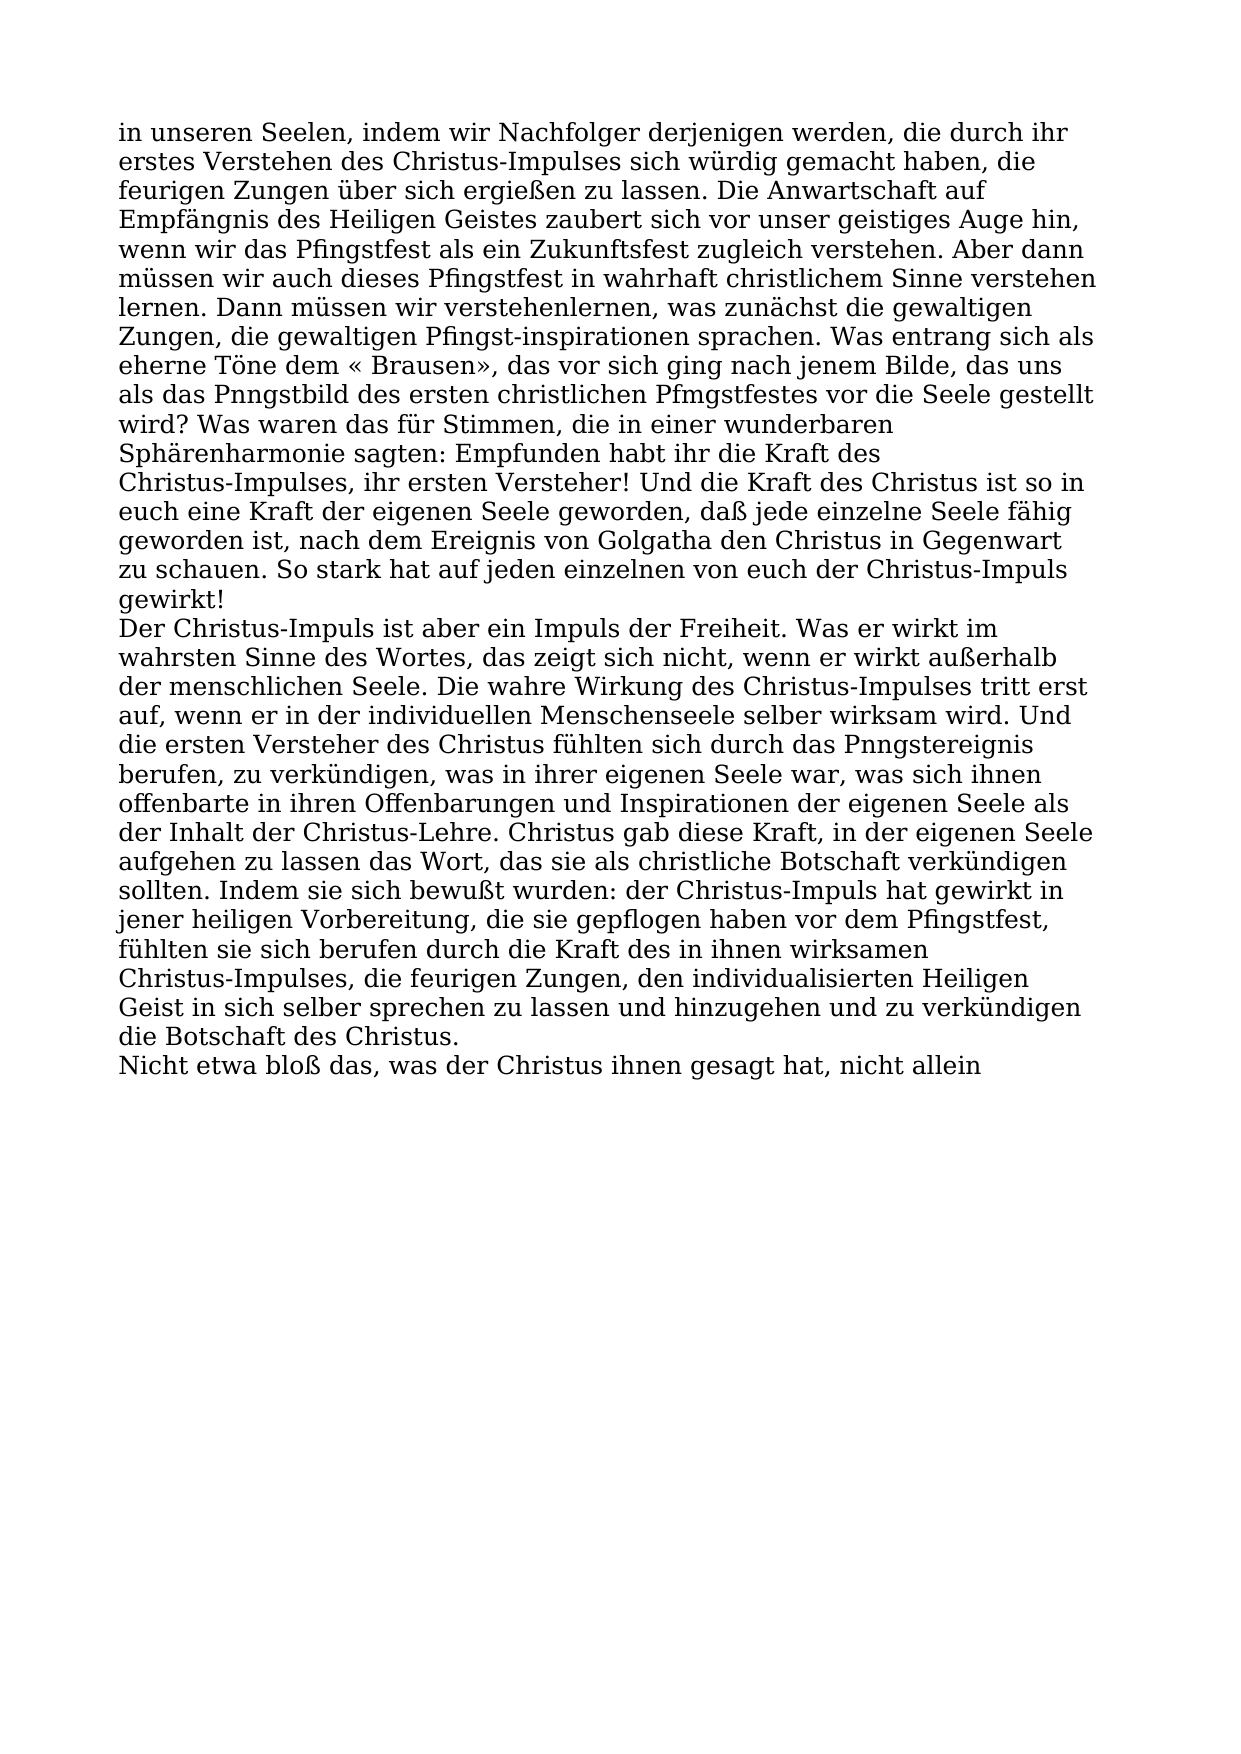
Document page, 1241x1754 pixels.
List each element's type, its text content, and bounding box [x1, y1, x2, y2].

text Christus-Impulses, die feurigen Zungen, den individualisierten Heiligen [118, 964, 1122, 993]
text offenbarte in ihren Offenbarungen und Inspirationen der eigenen Seele als [118, 789, 1122, 818]
text berufen, zu verkündigen, was in ihrer eigenen Seele war, was sich ihnen [118, 760, 1122, 789]
text auf, wenn er in der individuellen Menschenseele selber wirksam wird. Und [118, 701, 1122, 731]
text die ersten Versteher des Christus fühlten sich durch das Pnngstereignis [118, 731, 1122, 760]
text als das Pnngstbild des ersten christlichen Pfmgstfestes vor die Seele gestellt [118, 381, 1122, 410]
text Empfängnis des Heiligen Geistes zaubert sich vor unser geistiges Auge hin, [118, 206, 1122, 235]
text feurigen Zungen über sich ergießen zu lassen. Die Anwartschaft auf [118, 176, 1122, 206]
text euch eine Kraft der eigenen Seele geworden, daß jede einzelne Seele fähig [118, 497, 1122, 526]
text Der Christus-Impuls ist aber ein Impuls der Freiheit. Was er wirkt im [118, 614, 1122, 643]
text geworden ist, nach dem Ereignis von Golgatha den Christus in Gegenwart [118, 526, 1122, 556]
text wahrsten Sinne des Wortes, das zeigt sich nicht, wenn er wirkt außerhalb [118, 643, 1122, 672]
text in unseren Seelen, indem wir Nachfolger derjenigen werden, die durch ihr [118, 118, 1122, 147]
text wird? Was waren das für Stimmen, die in einer wunderbaren [118, 410, 1122, 439]
text gewirkt! [118, 585, 1122, 614]
text fühlten sie sich berufen durch die Kraft des in ihnen wirksamen [118, 935, 1122, 964]
text Sphärenharmonie sagten: Empfunden habt ihr die Kraft des [118, 439, 1122, 468]
text lernen. Dann müssen wir verstehenlernen, was zunächst die gewaltigen [118, 293, 1122, 322]
text jener heiligen Vorbereitung, die sie gepflogen haben vor dem Pfingstfest, [118, 906, 1122, 935]
text erstes Verstehen des Christus-Impulses sich würdig gemacht haben, die [118, 147, 1122, 176]
text zu schauen. So stark hat auf jeden einzelnen von euch der Christus-Impuls [118, 556, 1122, 585]
text Nicht etwa bloß das, was der Christus ihnen gesagt hat, nicht allein [118, 1051, 1122, 1081]
text der menschlichen Seele. Die wahre Wirkung des Christus-Impulses tritt erst [118, 672, 1122, 701]
text eherne Töne dem « Brausen», das vor sich ging nach jenem Bilde, das uns [118, 351, 1122, 381]
text Christus-Impulses, ihr ersten Versteher! Und die Kraft des Christus ist so in [118, 468, 1122, 497]
text müssen wir auch dieses Pfingstfest in wahrhaft christlichem Sinne verstehen [118, 264, 1122, 293]
text sollten. Indem sie sich bewußt wurden: der Christus-Impuls hat gewirkt in [118, 876, 1122, 906]
text wenn wir das Pfingstfest als ein Zukunftsfest zugleich verstehen. Aber dann [118, 235, 1122, 264]
text aufgehen zu lassen das Wort, das sie als christliche Botschaft verkündigen [118, 847, 1122, 876]
text Geist in sich selber sprechen zu lassen und hinzugehen und zu verkündigen [118, 993, 1122, 1022]
text die Botschaft des Christus. [118, 1022, 1122, 1051]
text Zungen, die gewaltigen Pfingst-inspirationen sprachen. Was entrang sich als [118, 322, 1122, 351]
text der Inhalt der Christus-Lehre. Christus gab diese Kraft, in der eigenen Seele [118, 818, 1122, 847]
